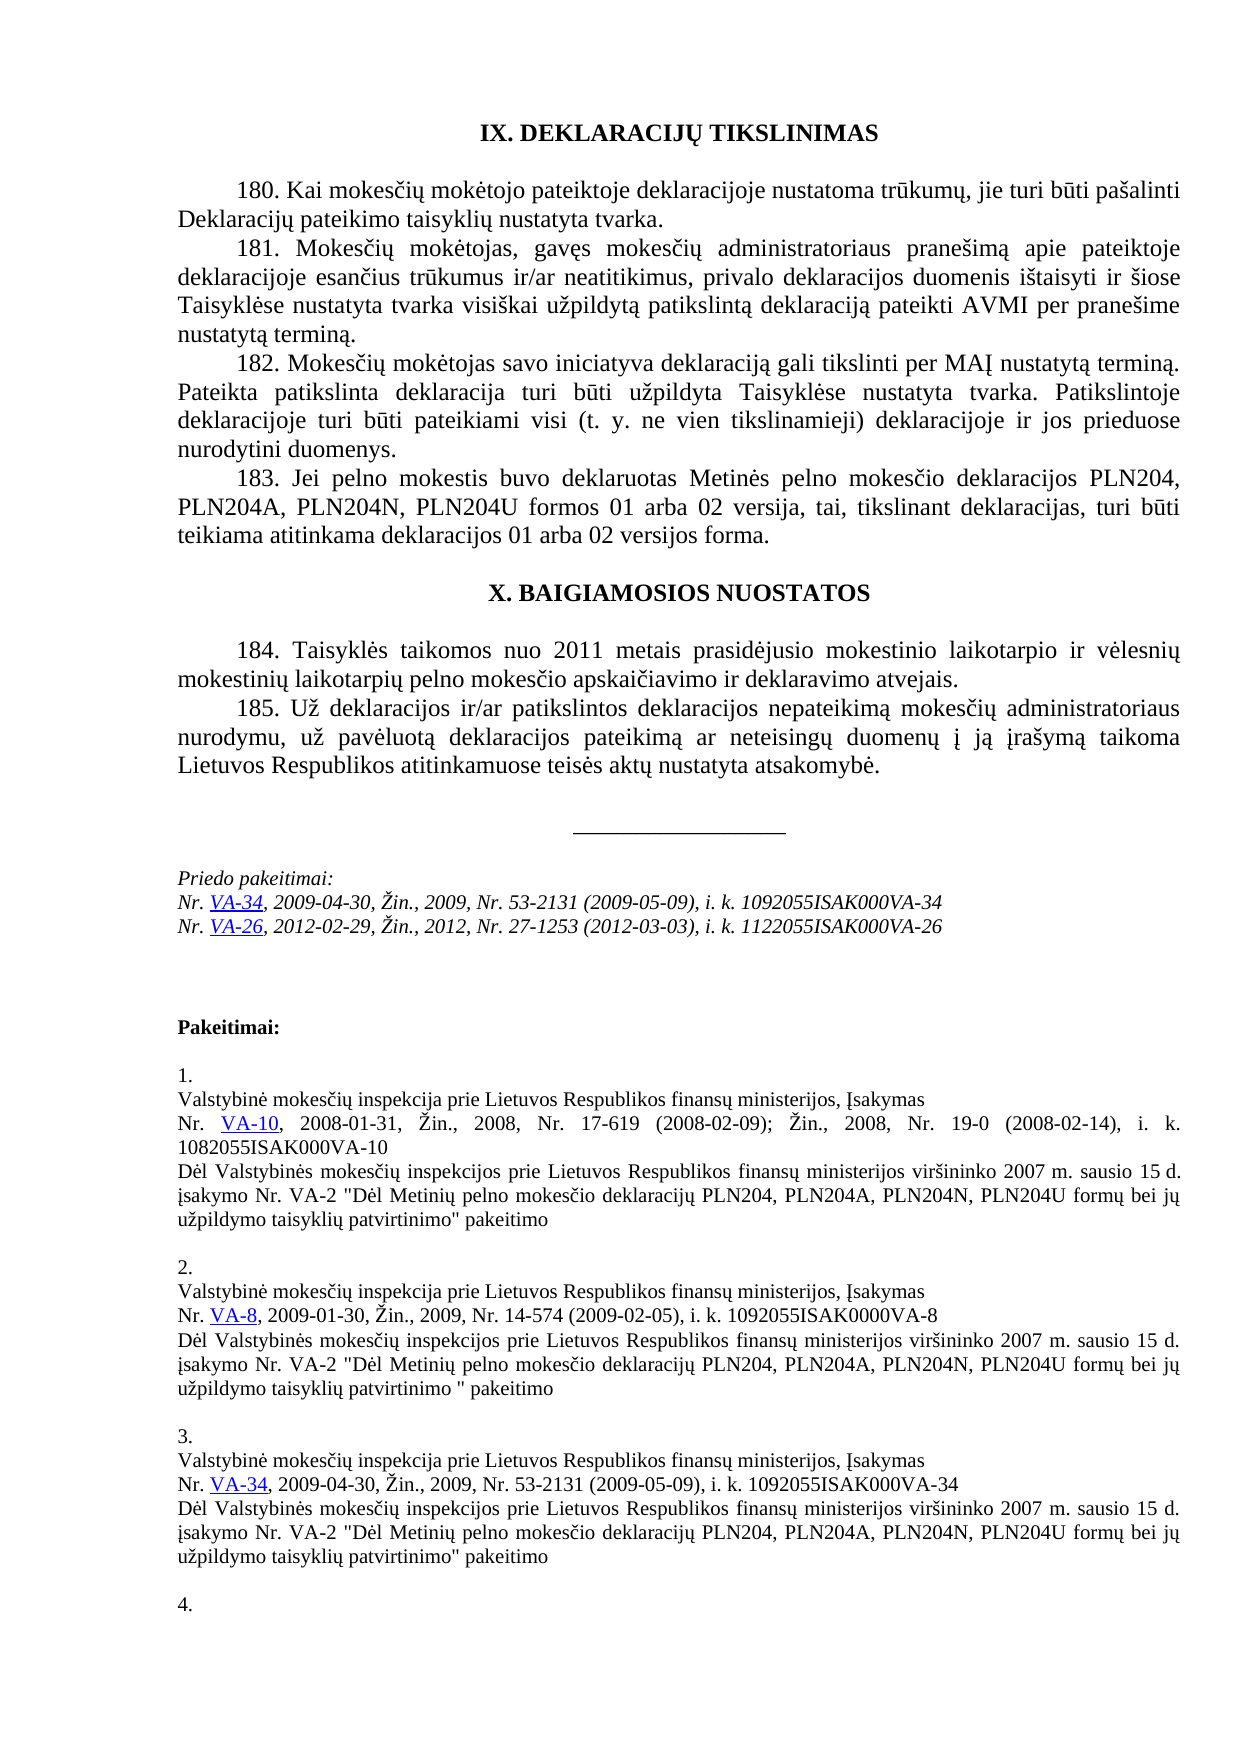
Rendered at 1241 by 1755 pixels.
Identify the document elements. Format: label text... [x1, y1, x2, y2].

text Valstybinė mokesčių inspekcija prie Lietuvos Respublikos finansų ministerijos, Įsakymas [177, 1448, 1181, 1472]
text Dėl Valstybinės mokesčių inspekcijos prie Lietuvos Respublikos finansų ministerijos viršininko 2007 m. sausio 15 d. įsakymo Nr. VA-2 "Dėl Metinių pelno mokesčio deklaracijų PLN204, PLN204A, PLN204N, PLN204U formų bei jų užpildymo taisyklių patvirtinimo " pakeitimo [177, 1327, 1181, 1400]
text Valstybinė mokesčių inspekcija prie Lietuvos Respublikos finansų ministerijos, Įsakymas [177, 1087, 1181, 1111]
text Nr. VA-26, 2012-02-29, Žin., 2012, Nr. 27-1253 (2012-03-03), i. k. 1122055ISAK000VA-26 [177, 914, 1181, 938]
text Valstybinė mokesčių inspekcija prie Lietuvos Respublikos finansų ministerijos, Įsakymas [177, 1279, 1181, 1303]
text 185. Už deklaracijos ir/ar patikslintos deklaracijos nepateikimą mokesčių administratoriaus nurodymu, už pavėluotą deklaracijos pateikimą ar neteisingų duomenų į ją įrašymą taikoma Lietuvos Respublikos atitinkamuose teisės aktų nustatyta atsakomybė. [177, 693, 1181, 779]
text Priedo pakeitimai: [177, 866, 1181, 890]
text 180. Kai mokesčių mokėtojo pateiktoje deklaracijoje nustatoma trūkumų, jie turi būti pašalinti Deklaracijų pateikimo taisyklių nustatyta tvarka. [177, 176, 1181, 233]
text Nr. VA-34, 2009-04-30, Žin., 2009, Nr. 53-2131 (2009-05-09), i. k. 1092055ISAK000VA-34 [177, 890, 1181, 914]
text 182. Mokesčių mokėtojas savo iniciatyva deklaraciją gali tikslinti per MAĮ nustatytą terminą. Pateikta patikslinta deklaracija turi būti užpildyta Taisyklėse nustatyta tvarka. Patikslintoje deklaracijoje turi būti pateikiami visi (t. y. ne vien tikslinamieji) deklaracijoje ir jos prieduose nurodytini duomenys. [177, 348, 1181, 463]
text 184. Taisyklės taikomos nuo 2011 metais prasidėjusio mokestinio laikotarpio ir vėlesnių mokestinių laikotarpių pelno mokesčio apskaičiavimo ir deklaravimo atvejais. [177, 636, 1181, 693]
text 181. Mokesčių mokėtojas, gavęs mokesčių administratoriaus pranešimą apie pateiktoje deklaracijoje esančius trūkumus ir/ar neatitikimus, privalo deklaracijos duomenis ištaisyti ir šiose Taisyklėse nustatyta tvarka visiškai užpildytą patikslintą deklaraciją pateikti AVMI per pranešime nustatytą terminą. [177, 233, 1181, 348]
text Nr. VA-34, 2009-04-30, Žin., 2009, Nr. 53-2131 (2009-05-09), i. k. 1092055ISAK000VA-34 [177, 1472, 1181, 1496]
text Dėl Valstybinės mokesčių inspekcijos prie Lietuvos Respublikos finansų ministerijos viršininko 2007 m. sausio 15 d. įsakymo Nr. VA-2 "Dėl Metinių pelno mokesčio deklaracijų PLN204, PLN204A, PLN204N, PLN204U formų bei jų užpildymo taisyklių patvirtinimo" pakeitimo [177, 1496, 1181, 1568]
text X. BAIGIAMOSIOS NUOSTATOS [177, 578, 1181, 607]
text 1. [177, 1063, 1181, 1087]
text Pakeitimai: [177, 1015, 1181, 1039]
text Nr. VA-8, 2009-01-30, Žin., 2009, Nr. 14-574 (2009-02-05), i. k. 1092055ISAK0000VA-8 [177, 1303, 1181, 1327]
text 3. [177, 1424, 1181, 1448]
text Dėl Valstybinės mokesčių inspekcijos prie Lietuvos Respublikos finansų ministerijos viršininko 2007 m. sausio 15 d. įsakymo Nr. VA-2 "Dėl Metinių pelno mokesčio deklaracijų PLN204, PLN204A, PLN204N, PLN204U formų bei jų užpildymo taisyklių patvirtinimo" pakeitimo [177, 1159, 1181, 1231]
text IX. deklaracijų tikslinimas [177, 118, 1181, 147]
text _________________ [177, 808, 1181, 837]
text 4. [177, 1592, 1181, 1616]
text 183. Jei pelno mokestis buvo deklaruotas Metinės pelno mokesčio deklaracijos PLN204, PLN204A, PLN204N, PLN204U formos 01 arba 02 versija, tai, tikslinant deklaracijas, turi būti teikiama atitinkama deklaracijos 01 arba 02 versijos forma. [177, 463, 1181, 549]
text 2. [177, 1255, 1181, 1279]
text Nr. VA-10, 2008-01-31, Žin., 2008, Nr. 17-619 (2008-02-09); Žin., 2008, Nr. 19-0 (2008-02-14), i. k. 1082055ISAK000VA-10 [177, 1111, 1181, 1159]
